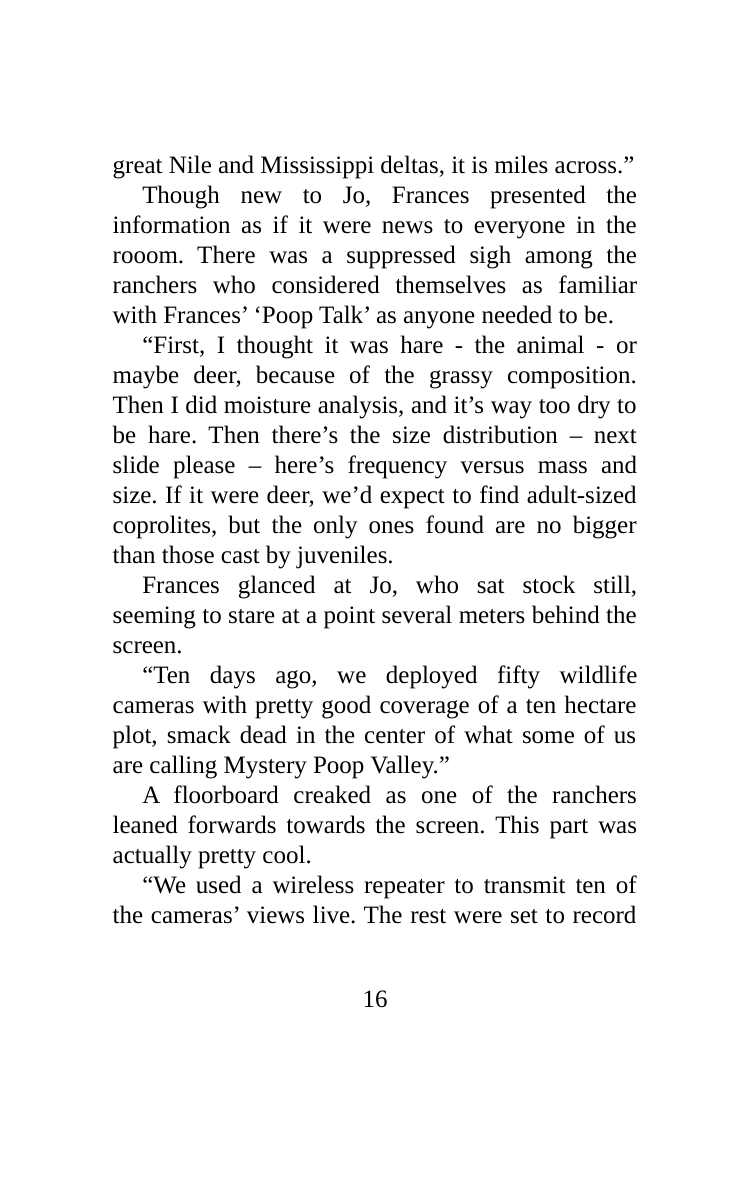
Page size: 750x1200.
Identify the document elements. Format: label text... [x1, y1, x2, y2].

text “We used a wireless repeater to transmit ten of the cameras’ views live. The rest were set to record [112, 870, 637, 930]
text A floorboard creaked as one of the ranchers leaned forwards towards the screen. This part was actually pretty cool. [112, 780, 637, 870]
text “First, I thought it was hare - the animal - or maybe deer, because of the grassy composition. Then I did moisture analysis, and it’s way too dry to be hare. Then there’s the size distribution – next slide please – here’s frequency versus mass and size. If it were deer, we’d expect to find adult-sized coprolites, but the only ones found are no bigger than those cast by juveniles. [112, 330, 637, 570]
text “Ten days ago, we deployed fifty wildlife cameras with pretty good coverage of a ten hectare plot, smack dead in the center of what some of us are calling Mystery Poop Valley.” [112, 660, 637, 780]
text Though new to Jo, Frances presented the information as if it were news to everyone in the rooom. There was a suppressed sigh among the ranchers who considered themselves as familiar with Frances’ ‘Poop Talk’ as anyone needed to be. [112, 180, 637, 330]
text Frances glanced at Jo, who sat stock still, seeming to stare at a point several meters behind the screen. [112, 570, 637, 660]
text great Nile and Mississippi deltas, it is miles across.” [112, 150, 637, 180]
